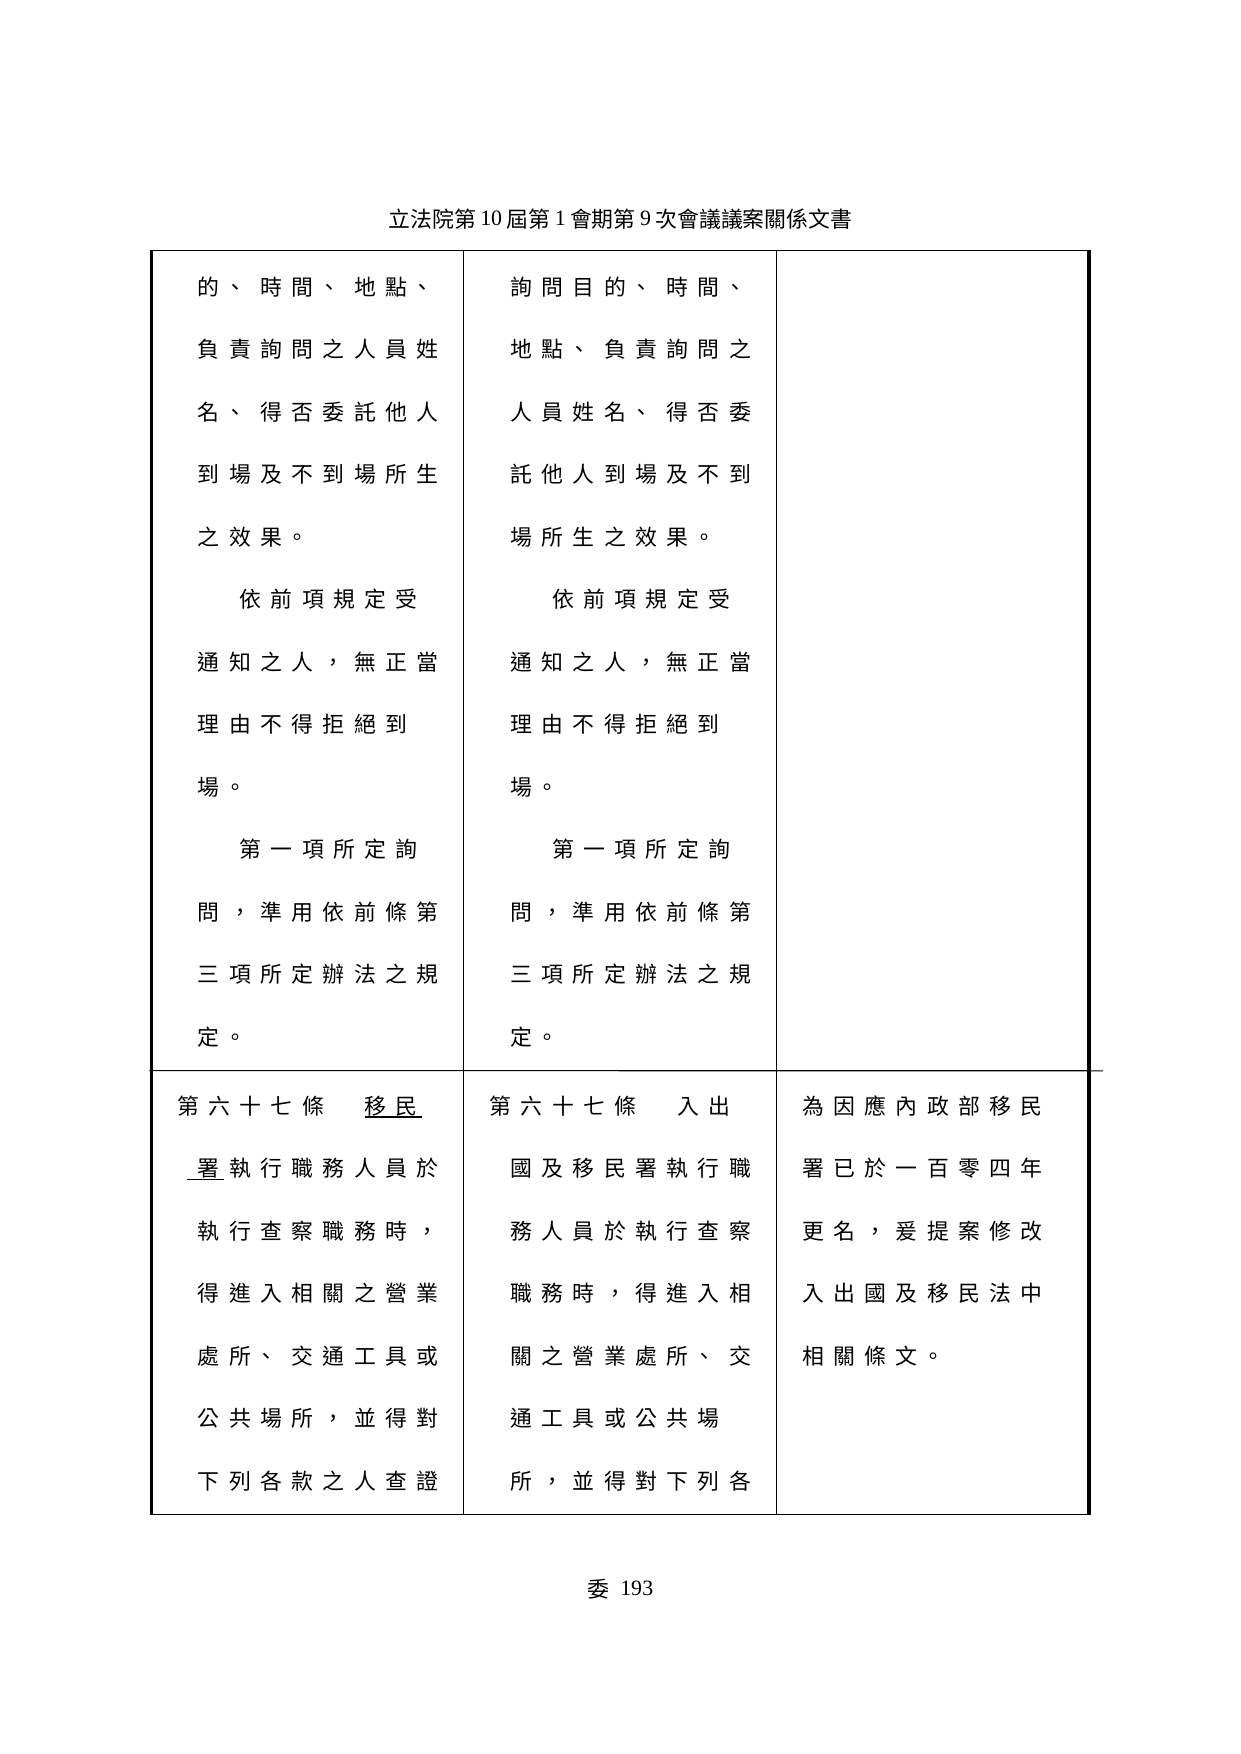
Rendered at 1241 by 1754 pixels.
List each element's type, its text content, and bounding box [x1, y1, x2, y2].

table_cell 第六十七條 入出國及移民署執行職務人員於執行查察職務時，得進入相關之營業處所、交通工具或公共場所，並得對下列各 [464, 1072, 776, 1514]
table_cell 第六十七條 移民署執行職務人員於執行查察職務時，得進入相關之營業處所、交通工具或公共場所，並得對下列各款之人查證 [153, 1072, 463, 1514]
table_cell 的、時間、地點、負責詢問之人員姓名、得否委託他人到場及不到場所生之效果。 依前項規定受通知之人，無正當理由不得拒絕到場。 第一項所定詢問，準用依前條第三項所定辦法之規定。 [153, 251, 463, 1069]
table_cell [777, 251, 1087, 1069]
table_cell 詢問目的、時間、地點、負責詢問之人員姓名、得否委託他人到場及不到場所生之效果。 依前項規定受通知之人，無正當理由不得拒絕到場。 第一項所定詢問，準用依前條第三項所定辦法之規定。 [464, 251, 776, 1069]
table_cell 為因應內政部移民署已於一百零四年更名，爰提案修改入出國及移民法中相關條文。 [777, 1072, 1087, 1514]
